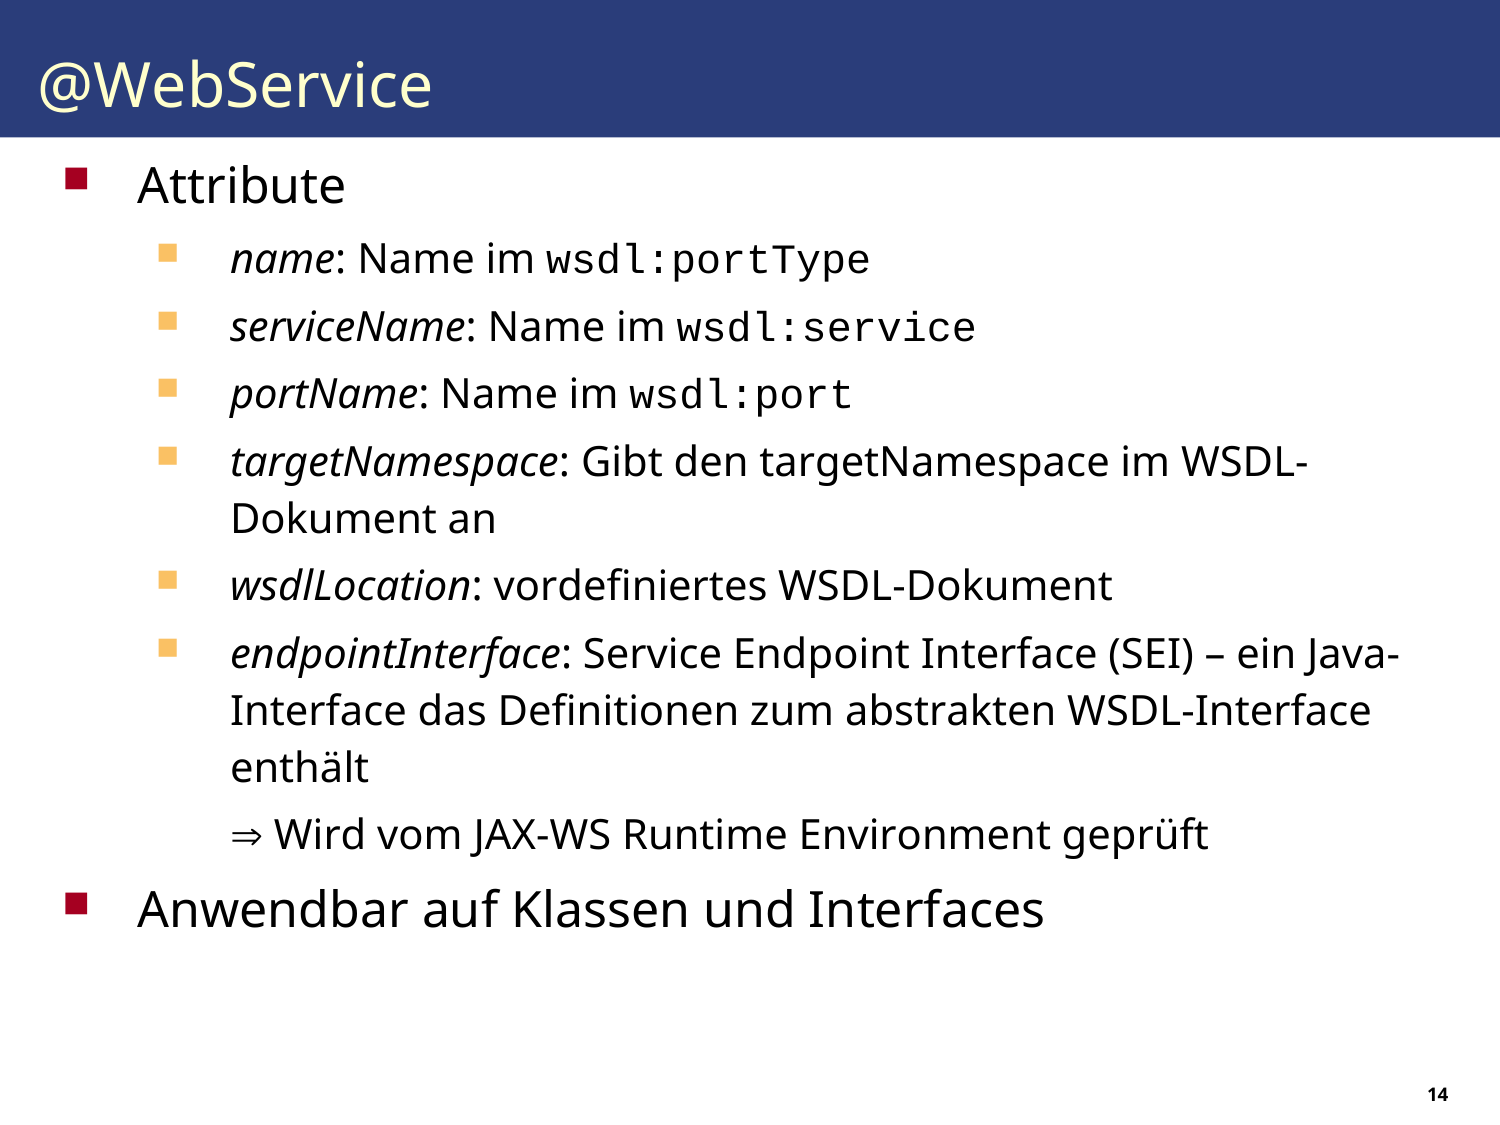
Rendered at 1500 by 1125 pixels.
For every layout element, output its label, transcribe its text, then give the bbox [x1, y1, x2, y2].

list Attribute name: Name im wsdl:portType serviceName: Name im wsdl:service portName: Name im wsdl:port targetNamespace: Gibt den targetNamespace im WSDL-Dokument an wsdlLocation: vordefiniertes WSDL-Dokument endpointInterface: Service Endpoint Interface (SEI) – ein Java-Interface das Definitionen zum abstrakten WSDL-Interface enthält ⇒ Wird vom JAX-WS Runtime Environment geprüft Anwendbar auf Klassen und Interfaces [62, 149, 1449, 1072]
text_box @WebService [37, 0, 1476, 166]
text_box [1412, 1077, 1500, 1117]
